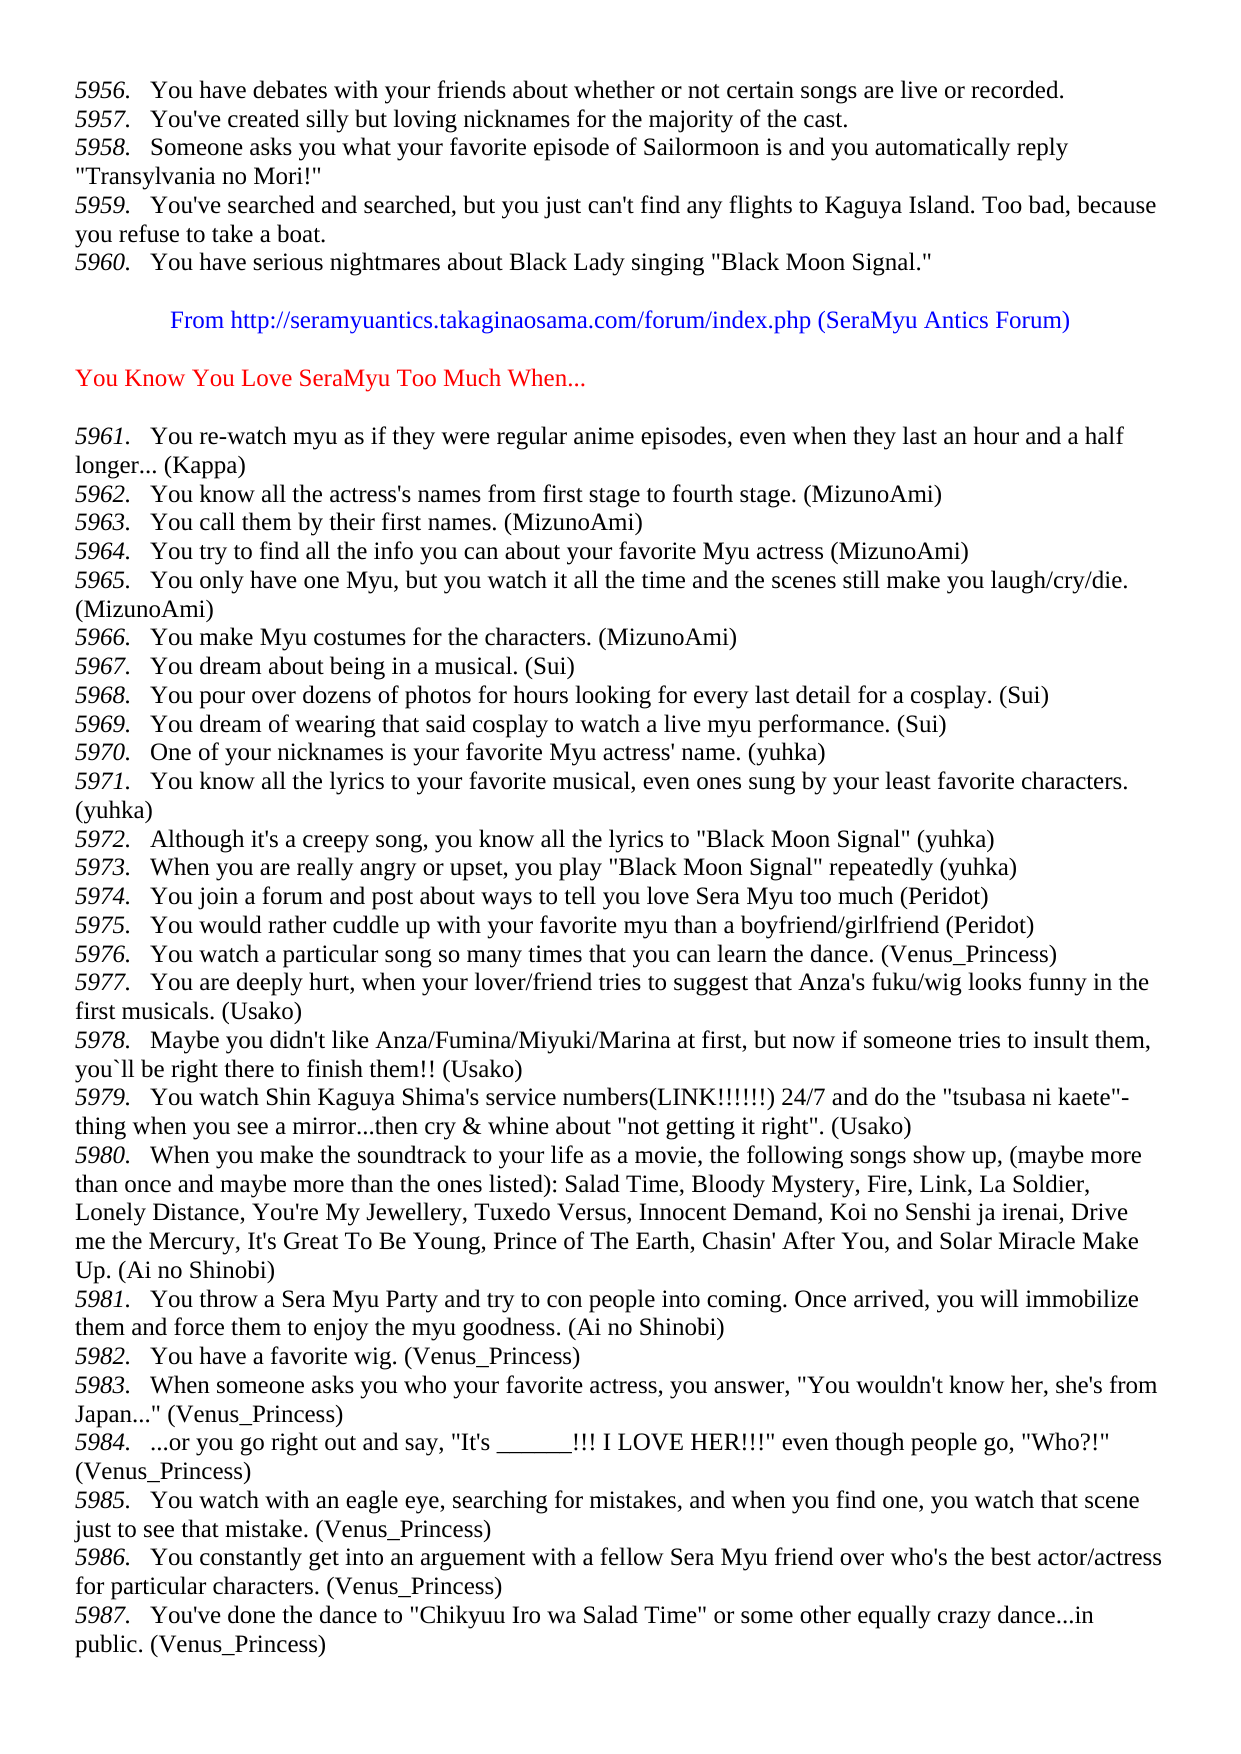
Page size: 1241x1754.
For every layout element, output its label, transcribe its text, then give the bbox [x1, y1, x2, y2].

list You re-watch myu as if they were regular anime episodes, even when they last an hour and a half longer... (Kappa) [75, 421, 1165, 479]
list You make Myu costumes for the characters. (MizunoAmi) [75, 622, 1165, 651]
list You know all the lyrics to your favorite musical, even ones sung by your least favorite characters. (yuhka) [75, 766, 1165, 824]
list Someone asks you what your favorite episode of Sailormoon is and you automatically reply "Transylvania no Mori!" [75, 132, 1165, 190]
list When someone asks you who your favorite actress, you answer, "You wouldn't know her, she's from Japan..." (Venus_Princess) [75, 1370, 1165, 1427]
list You watch a particular song so many times that you can learn the dance. (Venus_Princess) [75, 939, 1165, 967]
list You've done the dance to "Chikyuu Iro wa Salad Time" or some other equally crazy dance...in public. (Venus_Princess) [75, 1600, 1165, 1657]
list You have debates with your friends about whether or not certain songs are live or recorded. [75, 75, 1165, 104]
list You pour over dozens of photos for hours looking for every last detail for a cosplay. (Sui) [75, 680, 1165, 709]
text From http://seramyuantics.takaginaosama.com/forum/index.php (SeraMyu Antics Forum) [75, 305, 1165, 334]
list You know all the actress's names from first stage to fourth stage. (MizunoAmi) [75, 479, 1165, 507]
list When you make the soundtrack to your life as a movie, the following songs show up, (maybe more than once and maybe more than the ones listed): Salad Time, Bloody Mystery, Fire, Link, La Soldier, Lonely Distance, You're My Jewellery, Tuxedo Versus, Innocent Demand, Koi no Senshi ja irenai, Drive me the Mercury, It's Great To Be Young, Prince of The Earth, Chasin' After You, and Solar Miracle Make Up. (Ai no Shinobi) [75, 1140, 1165, 1284]
list You are deeply hurt, when your lover/friend tries to suggest that Anza's fuku/wig looks funny in the first musicals. (Usako) [75, 967, 1165, 1025]
list You try to find all the info you can about your favorite Myu actress (MizunoAmi) [75, 536, 1165, 565]
list When you are really angry or upset, you play "Black Moon Signal" repeatedly (yuhka) [75, 852, 1165, 881]
list You call them by their first names. (MizunoAmi) [75, 507, 1165, 536]
list You dream of wearing that said cosplay to watch a live myu performance. (Sui) [75, 709, 1165, 737]
list You have a favorite wig. (Venus_Princess) [75, 1341, 1165, 1370]
list Maybe you didn't like Anza/Fumina/Miyuki/Marina at first, but now if someone tries to insult them, you`ll be right there to finish them!! (Usako) [75, 1025, 1165, 1082]
list You watch with an eagle eye, searching for mistakes, and when you find one, you watch that scene just to see that mistake. (Venus_Princess) [75, 1485, 1165, 1542]
list Although it's a creepy song, you know all the lyrics to "Black Moon Signal" (yuhka) [75, 824, 1165, 852]
list You join a forum and post about ways to tell you love Sera Myu too much (Peridot) [75, 881, 1165, 910]
list ...or you go right out and say, "It's ______!!! I LOVE HER!!!" even though people go, "Who?!" (Venus_Princess) [75, 1427, 1165, 1485]
list You've searched and searched, but you just can't find any flights to Kaguya Island. Too bad, because you refuse to take a boat. [75, 190, 1165, 247]
list You have serious nightmares about Black Lady singing "Black Moon Signal." [75, 247, 1165, 276]
list You dream about being in a musical. (Sui) [75, 651, 1165, 680]
list You would rather cuddle up with your favorite myu than a boyfriend/girlfriend (Peridot) [75, 910, 1165, 939]
list You've created silly but loving nicknames for the majority of the cast. [75, 104, 1165, 132]
list You watch Shin Kaguya Shima's service numbers(LINK!!!!!!) 24/7 and do the "tsubasa ni kaete"-thing when you see a mirror...then cry & whine about "not getting it right". (Usako) [75, 1082, 1165, 1140]
list You throw a Sera Myu Party and try to con people into coming. Once arrived, you will immobilize them and force them to enjoy the myu goodness. (Ai no Shinobi) [75, 1284, 1165, 1341]
list One of your nicknames is your favorite Myu actress' name. (yuhka) [75, 737, 1165, 766]
list You only have one Myu, but you watch it all the time and the scenes still make you laugh/cry/die. (MizunoAmi) [75, 565, 1165, 622]
list You constantly get into an arguement with a fellow Sera Myu friend over who's the best actor/actress for particular characters. (Venus_Princess) [75, 1542, 1165, 1600]
text You Know You Love SeraMyu Too Much When... [75, 363, 1165, 392]
